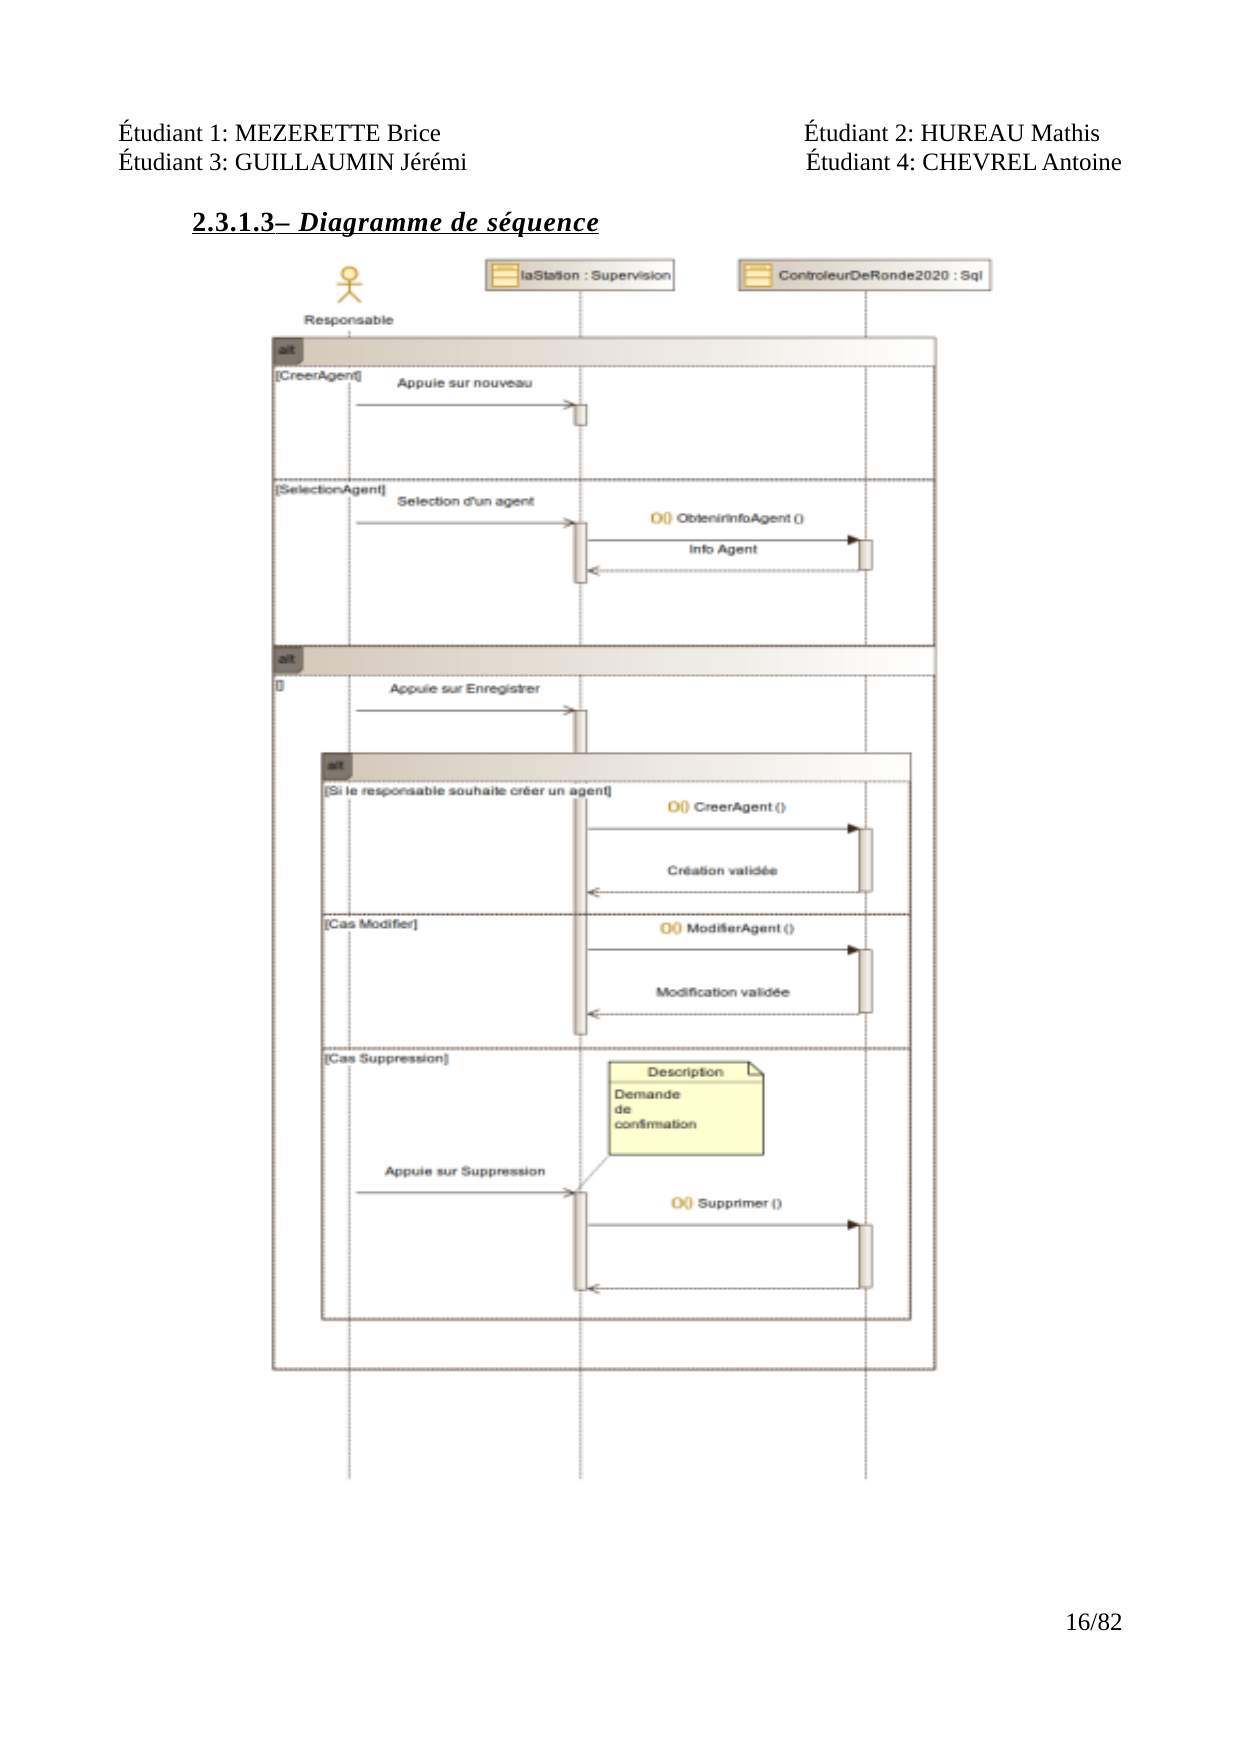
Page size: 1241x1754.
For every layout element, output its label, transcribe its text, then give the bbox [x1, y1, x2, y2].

picture [236, 249, 1004, 1490]
subtitle 2.3.1.3– Diagramme de séquence [118, 205, 1122, 237]
